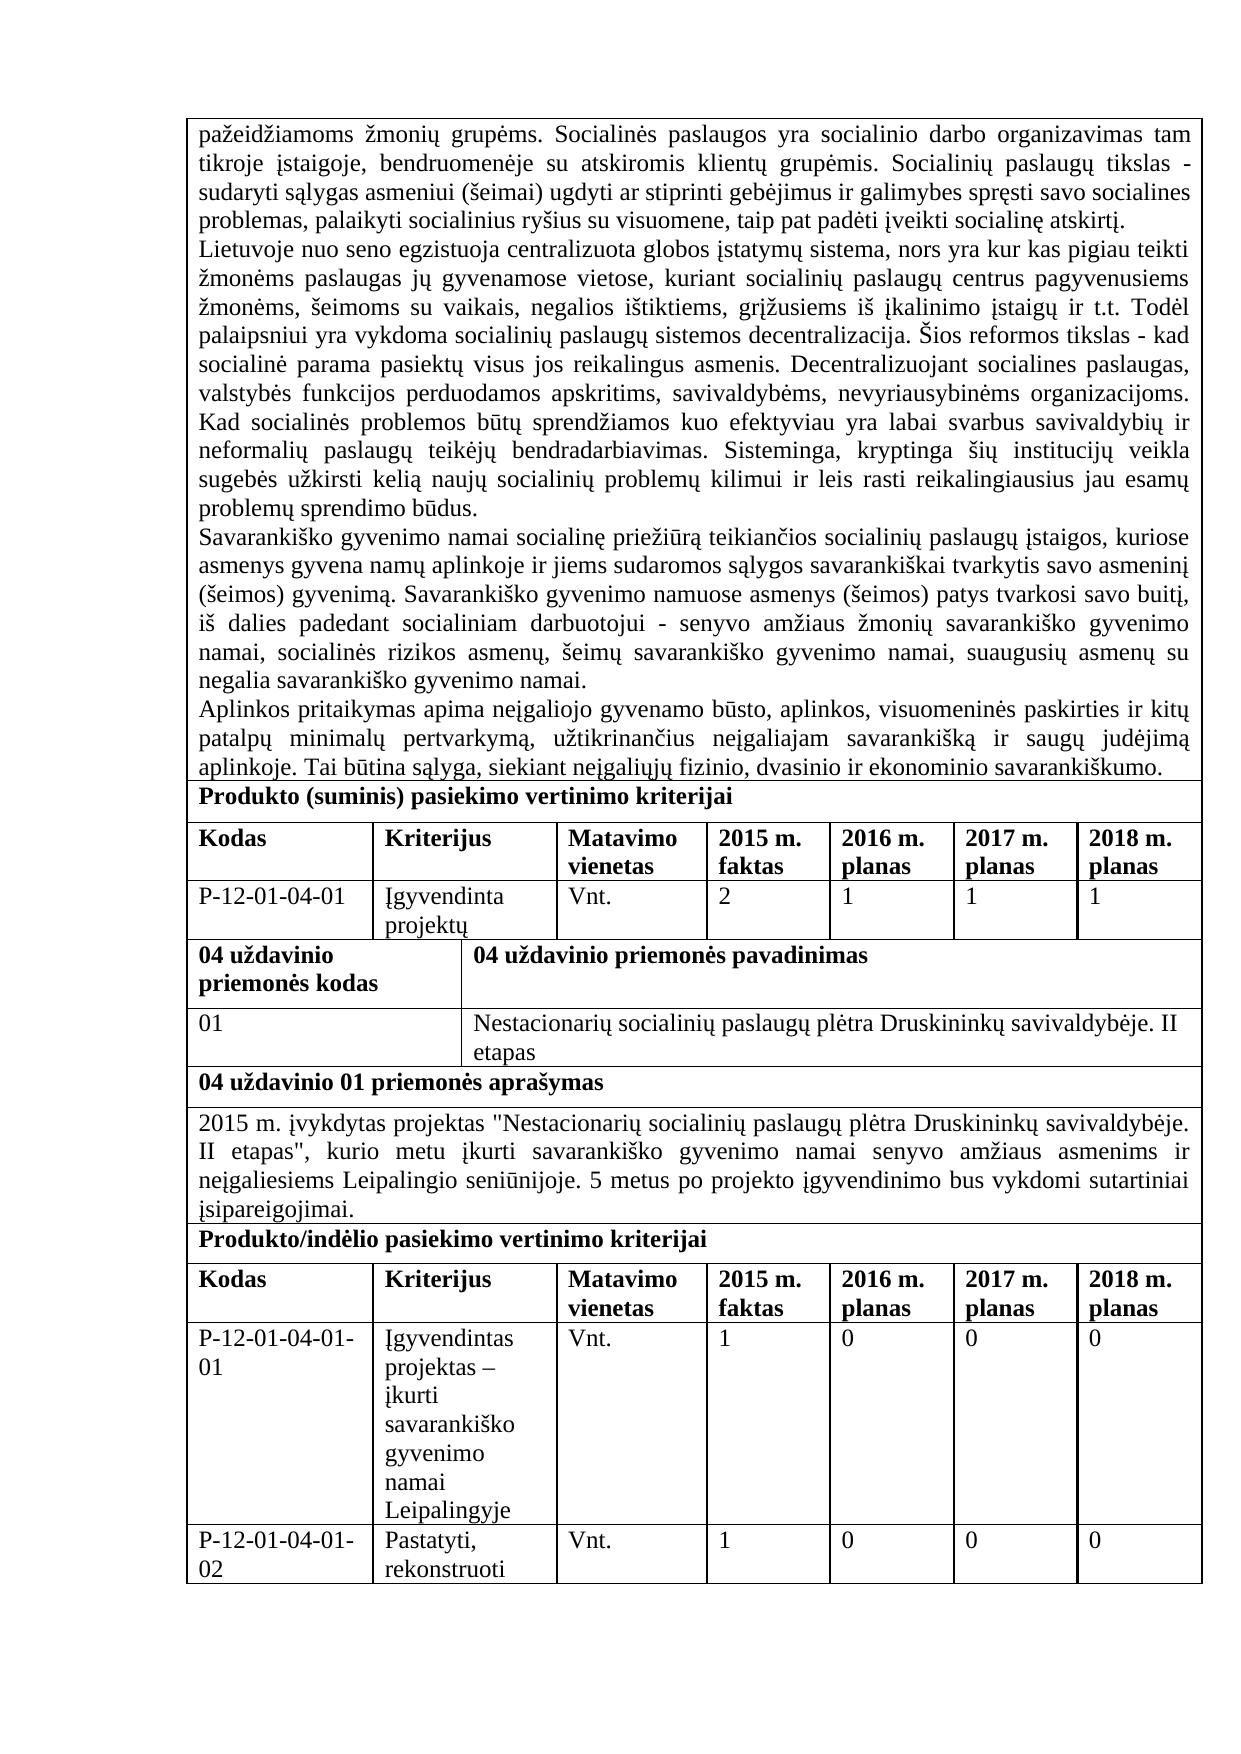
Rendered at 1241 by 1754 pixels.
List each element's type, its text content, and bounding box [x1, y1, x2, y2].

table_cell 1 [1079, 881, 1201, 939]
table_cell 2018 m. planas [1079, 1264, 1201, 1322]
table_cell P-12-01-04-01-02 [188, 1525, 372, 1583]
table_cell 1 [955, 881, 1076, 939]
table_cell Kriterijus [374, 1264, 556, 1322]
table_cell 0 [831, 1525, 953, 1583]
table_cell Įgyvendintas projektas – įkurti savarankiško gyvenimo namai Leipalingyje [374, 1323, 556, 1524]
table_cell 2017 m. planas [955, 823, 1076, 880]
table_cell 1 [708, 1525, 829, 1583]
table_cell 2015 m. faktas [708, 1264, 829, 1322]
table_cell Kodas [188, 1264, 372, 1322]
table_cell Matavimo vienetas [558, 823, 706, 880]
table_cell 0 [955, 1525, 1076, 1583]
table_cell Vnt. [558, 1525, 706, 1583]
table_cell 0 [1079, 1525, 1201, 1583]
table_cell 2017 m. planas [955, 1264, 1076, 1322]
table_cell 04 uždavinio priemonės pavadinimas [462, 940, 1201, 1007]
table_cell 01 [188, 1009, 461, 1066]
table_cell Kodas [188, 823, 372, 880]
table_cell Matavimo vienetas [558, 1264, 706, 1322]
table_cell 2 [708, 881, 829, 939]
table_cell Produkto (suminis) pasiekimo vertinimo kriterijai [188, 781, 1201, 822]
table_cell 0 [955, 1323, 1076, 1524]
table_cell 1 [708, 1323, 829, 1524]
table_cell Kriterijus [374, 823, 556, 880]
table_cell Pastatyti, rekonstruoti [374, 1525, 556, 1583]
table_cell 04 uždavinio priemonės kodas [188, 940, 461, 1007]
table_cell 2016 m. planas [831, 823, 953, 880]
table_cell Vnt. [558, 1323, 706, 1524]
table_cell 2018 m. planas [1079, 823, 1201, 880]
table_cell P-12-01-04-01-01 [188, 1323, 372, 1524]
table_cell Įgyvendinta projektų [374, 881, 556, 939]
table_cell 0 [1079, 1323, 1201, 1524]
table_cell Produkto/indėlio pasiekimo vertinimo kriterijai [188, 1224, 1201, 1263]
table_cell 2016 m. planas [831, 1264, 953, 1322]
table_cell 1 [831, 881, 953, 939]
table_cell pažeidžiamoms žmonių grupėms. Socialinės paslaugos yra socialinio darbo organizavimas tam tikroje įstaigoje, bendruomenėje su atskiromis klientų grupėmis. Socialinių paslaugų tikslas - sudaryti sąlygas asmeniui (šeimai) ugdyti ar stiprinti gebėjimus ir galimybes spręsti savo socialines problemas, palaikyti socialinius ryšius su visuomene, taip pat padėti įveikti socialinę atskirtį. Lietuvoje nuo seno egzistuoja centralizuota globos įstatymų sistema, nors yra kur kas pigiau teikti žmonėms paslaugas jų gyvenamose vietose, kuriant socialinių paslaugų centrus pagyvenusiems žmonėms, šeimoms su vaikais, negalios ištiktiems, grįžusiems iš įkalinimo įstaigų ir t.t. Todėl palaipsniui yra vykdoma socialinių paslaugų sistemos decentralizacija. Šios reformos tikslas - kad socialinė parama pasiektų visus jos reikalingus asmenis. Decentralizuojant socialines paslaugas, valstybės funkcijos perduodamos apskritims, savivaldybėms, nevyriausybinėms organizacijoms. Kad socialinės problemos būtų sprendžiamos kuo efektyviau yra labai svarbus savivaldybių ir neformalių paslaugų teikėjų bendradarbiavimas. Sisteminga, kryptinga šių institucijų veikla sugebės užkirsti kelią naujų socialinių problemų kilimui ir leis rasti reikalingiausius jau esamų problemų sprendimo būdus. Savarankiško gyvenimo namai socialinę priežiūrą teikiančios socialinių paslaugų įstaigos, kuriose asmenys gyvena namų aplinkoje ir jiems sudaromos sąlygos savarankiškai tvarkytis savo asmeninį (šeimos) gyvenimą. Savarankiško gyvenimo namuose asmenys (šeimos) patys tvarkosi savo buitį, iš dalies padedant socialiniam darbuotojui - senyvo amžiaus žmonių savarankiško gyvenimo namai, socialinės rizikos asmenų, šeimų savarankiško gyvenimo namai, suaugusių asmenų su negalia savarankiško gyvenimo namai. Aplinkos pritaikymas apima neįgaliojo gyvenamo būsto, aplinkos, visuomeninės paskirties ir kitų patalpų minimalų pertvarkymą, užtikrinančius neįgaliajam savarankišką ir saugų judėjimą aplinkoje. Tai būtina sąlyga, siekiant neįgaliųjų fizinio, dvasinio ir ekonominio savarankiškumo. [188, 119, 1201, 780]
table_cell P-12-01-04-01 [188, 881, 372, 939]
table_cell 2015 m. įvykdytas projektas "Nestacionarių socialinių paslaugų plėtra Druskininkų savivaldybėje. II etapas", kurio metu įkurti savarankiško gyvenimo namai senyvo amžiaus asmenims ir neįgaliesiems Leipalingio seniūnijoje. 5 metus po projekto įgyvendinimo bus vykdomi sutartiniai įsipareigojimai. [188, 1108, 1201, 1223]
table_cell 0 [831, 1323, 953, 1524]
table_cell Vnt. [558, 881, 706, 939]
table_cell 04 uždavinio 01 priemonės aprašymas [188, 1067, 1201, 1107]
table_cell Nestacionarių socialinių paslaugų plėtra Druskininkų savivaldybėje. II etapas [462, 1009, 1201, 1066]
table_cell 2015 m. faktas [708, 823, 829, 880]
